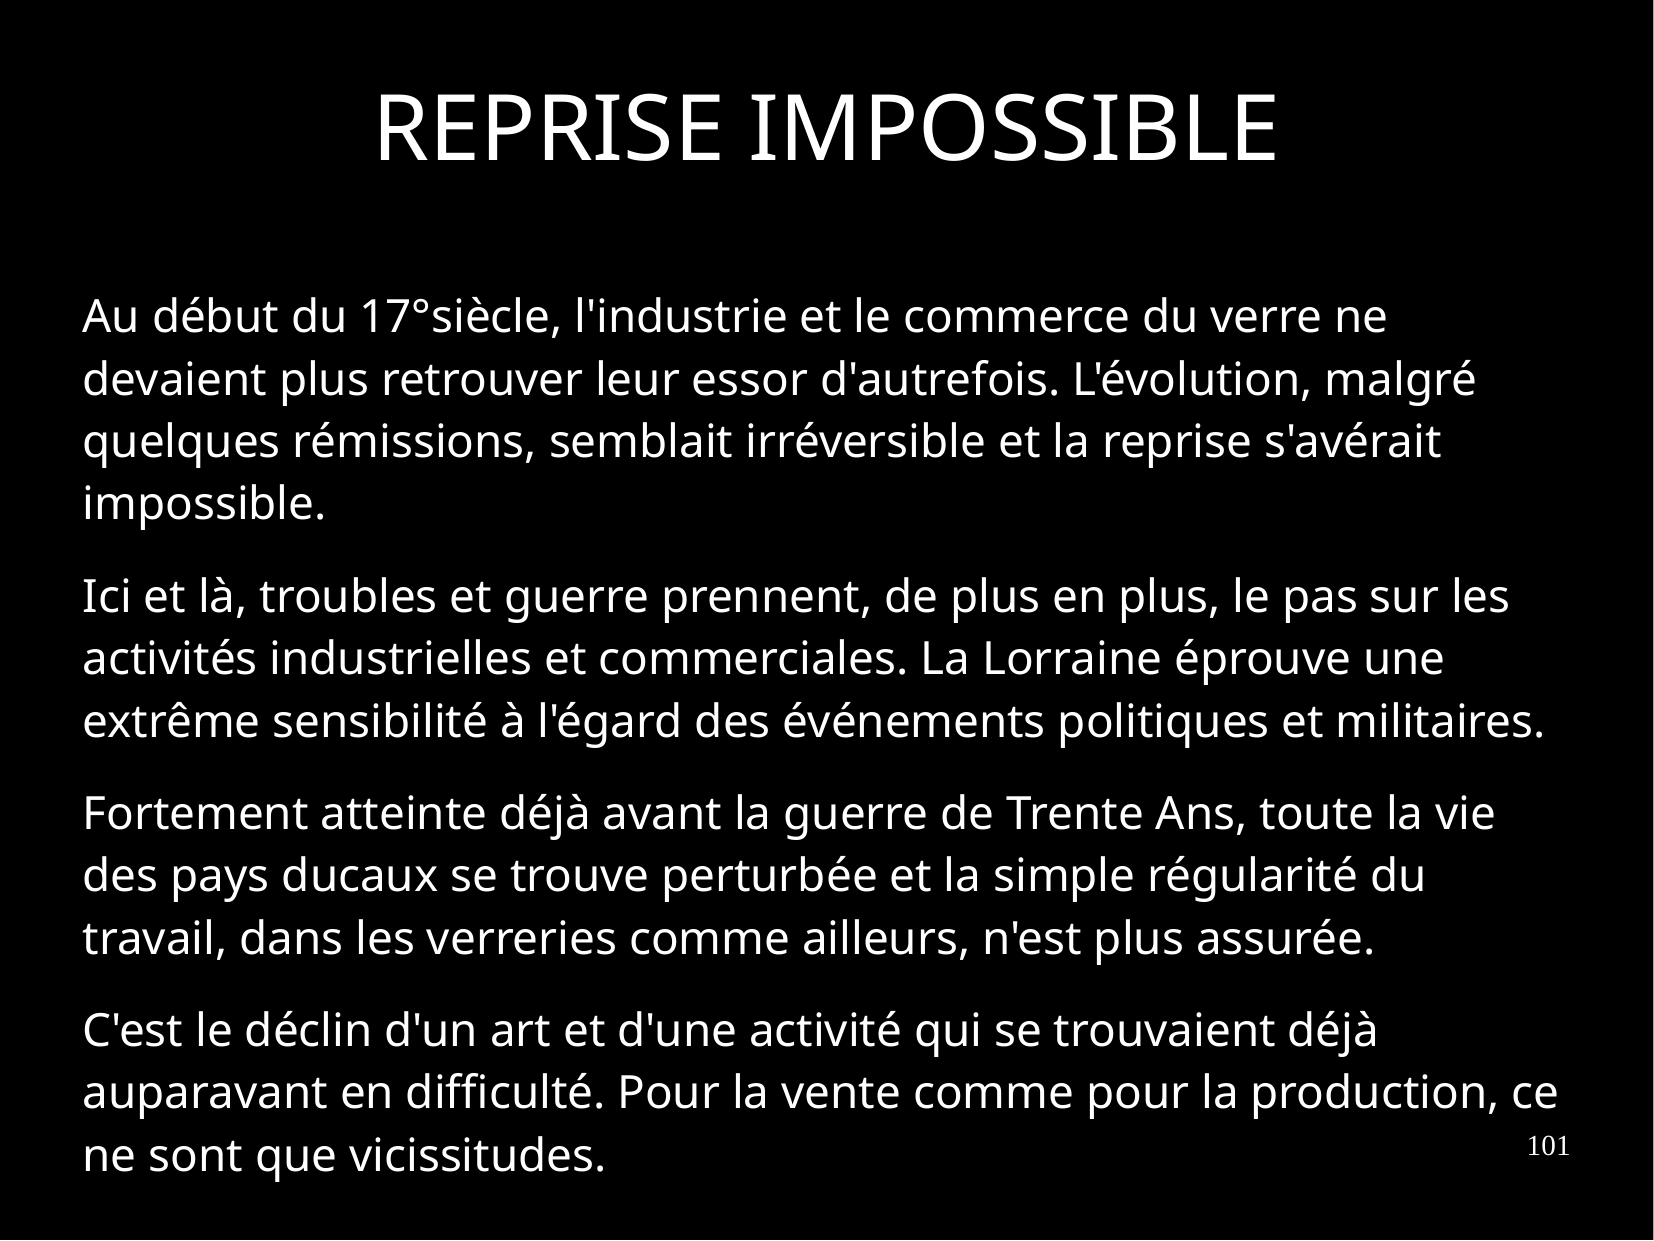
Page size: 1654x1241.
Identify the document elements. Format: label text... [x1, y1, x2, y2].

list Au début du 17°siècle, l'industrie et le commerce du verre ne devaient plus retrouver leur essor d'autrefois. L'évolution, malgré quelques rémissions, semblait irréversible et la reprise s'avérait impossible. Ici et là, troubles et guerre prennent, de plus en plus, le pas sur les activités industrielles et commerciales. La Lorraine éprouve une extrême sensibilité à l'égard des événements politiques et militaires. Fortement atteinte déjà avant la guerre de Trente Ans, toute la vie des pays ducaux se trouve perturbée et la simple régularité du travail, dans les verreries comme ailleurs, n'est plus assurée. C'est le déclin d'un art et d'une activité qui se trouvaient déjà auparavant en difficulté. Pour la vente comme pour la production, ce ne sont que vicissitudes. [82, 283, 1571, 1118]
title REPRISE IMPOSSIBLE [82, 49, 1571, 201]
